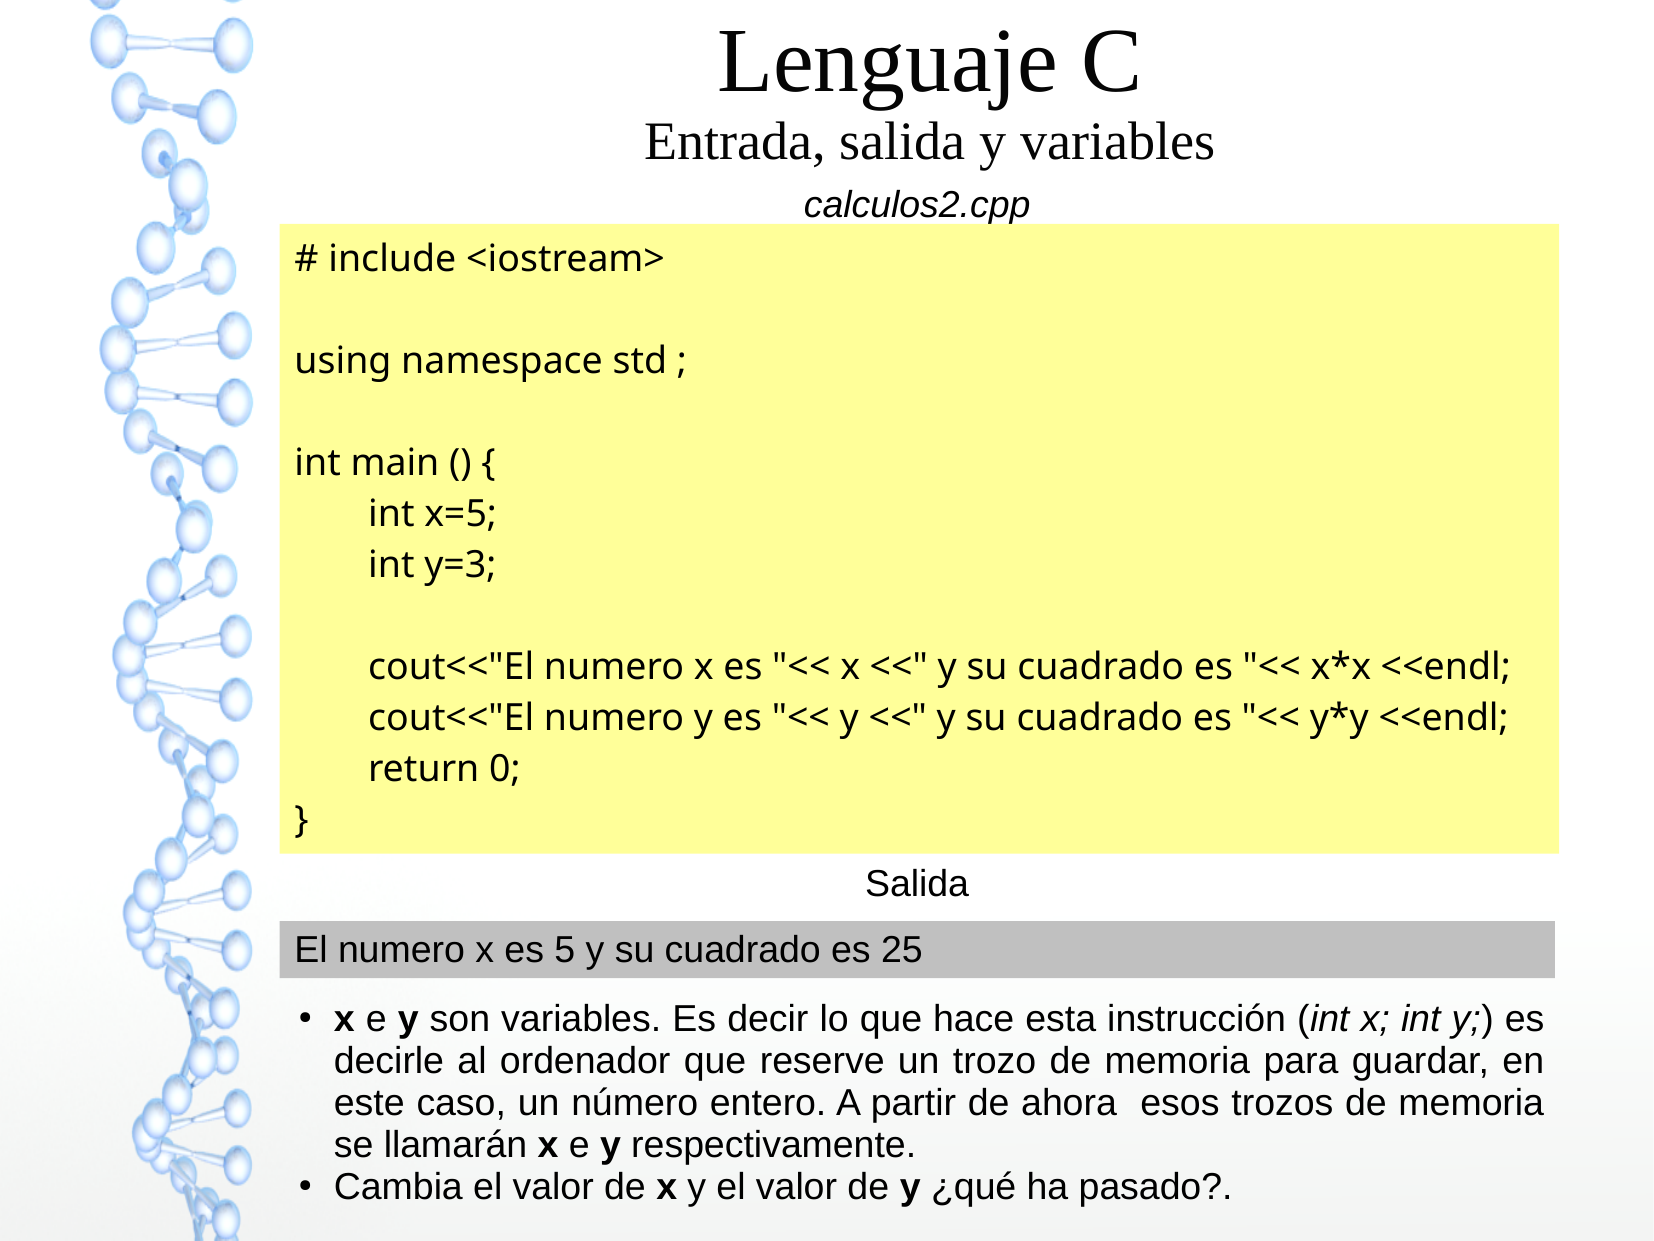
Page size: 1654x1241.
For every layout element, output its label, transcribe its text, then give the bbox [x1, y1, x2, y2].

text_box # include <iostream> using namespace std ; int main () { int x=5; int y=3; cout<<"El numero x es "<< x <<" y su cuadrado es "<< x*x <<endl; cout<<"El numero y es "<< y <<" y su cuadrado es "<< y*y <<endl; return 0; } [279, 223, 1560, 854]
text_box El numero x es 5 y su cuadrado es 25 [279, 921, 1555, 979]
text_box calculos2.cpp [279, 175, 1555, 223]
title Lenguaje C Entrada, salida y variables [265, 0, 1595, 193]
text_box x e y son variables. Es decir lo que hace esta instrucción (int x; int y;) es decirle al ordenador que reserve un trozo de memoria para guardar, en este caso, un número entero. A partir de ahora esos trozos de memoria se llamarán x e y respectivamente. Cambia el valor de x y el valor de y ¿qué ha pasado?. [283, 990, 1560, 1215]
picture [0, 0, 1654, 1241]
text_box Salida [279, 855, 1555, 913]
